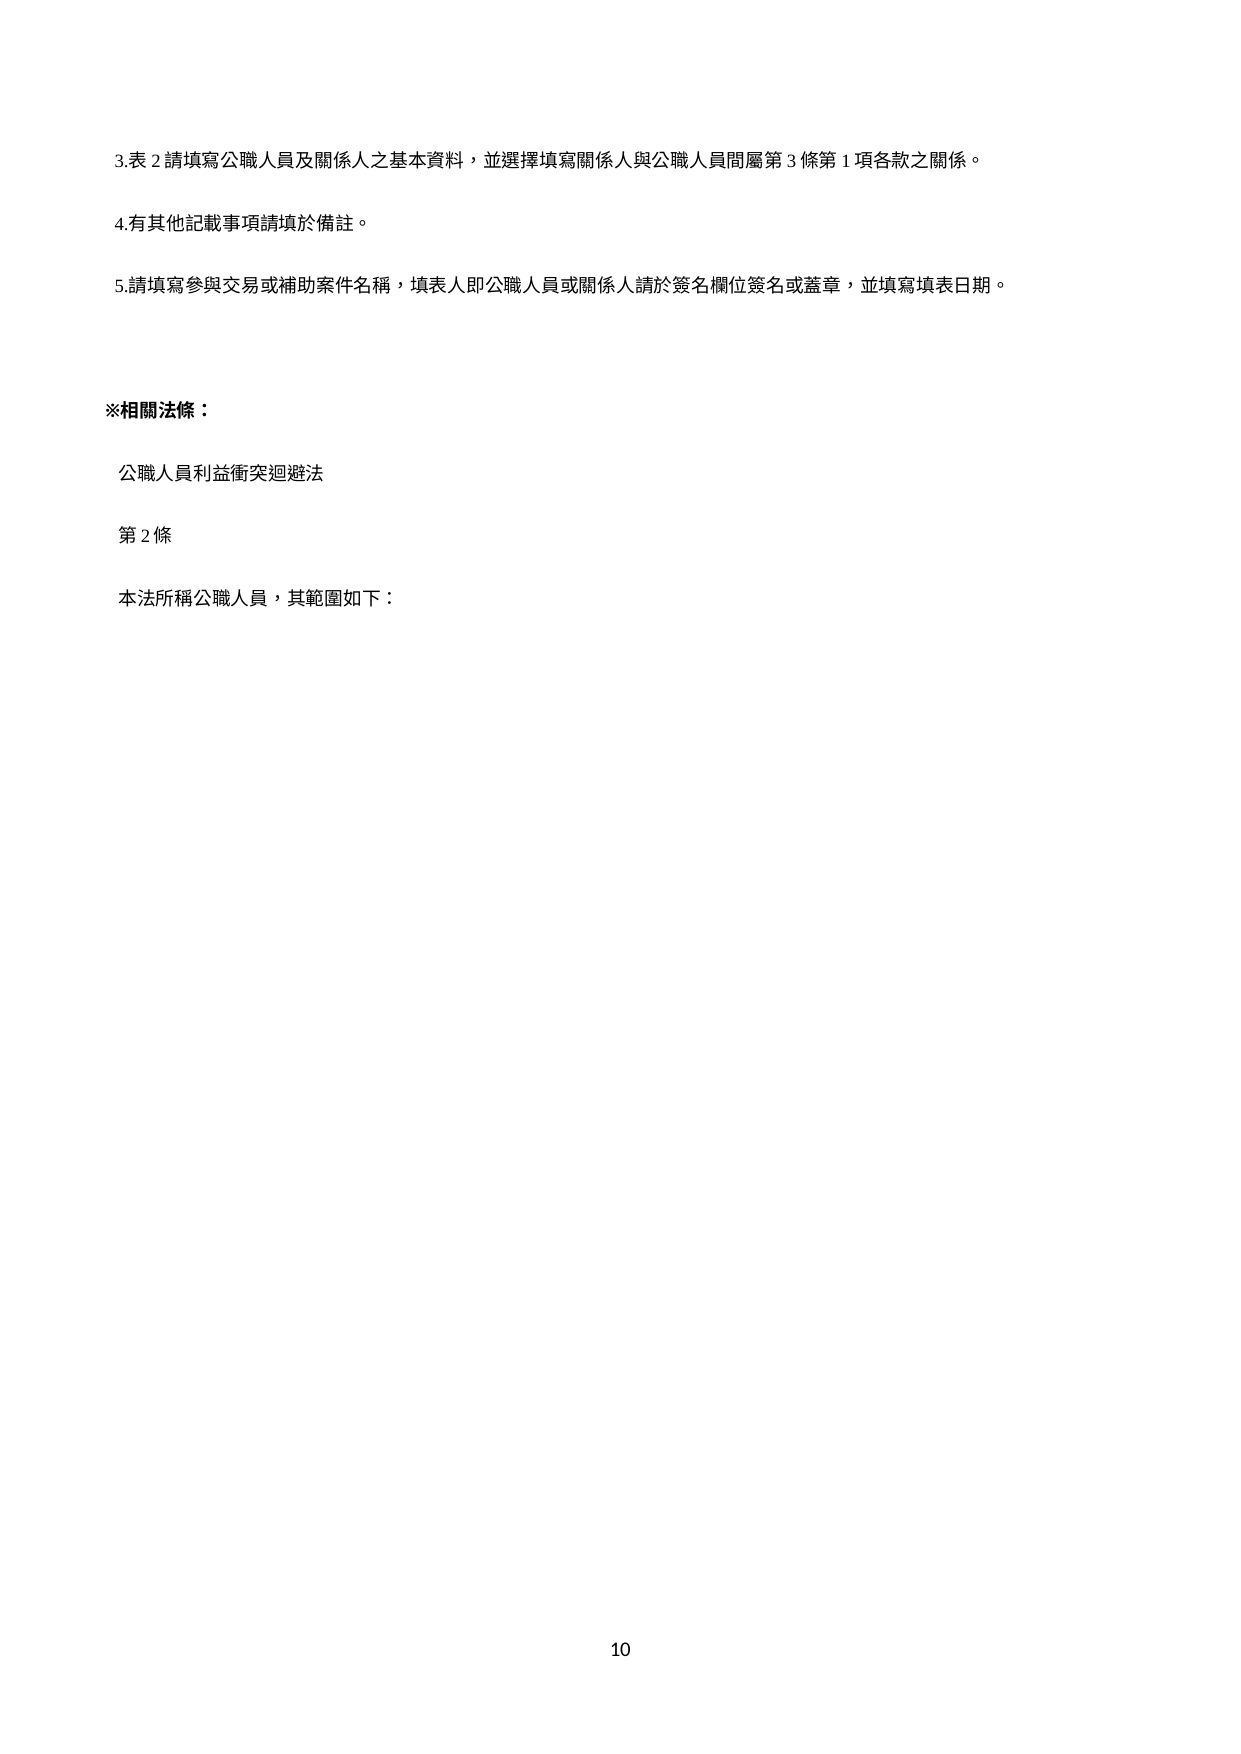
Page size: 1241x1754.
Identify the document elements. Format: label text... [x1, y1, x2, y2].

text 本法所稱公職人員，其範圍如下： [118, 556, 1122, 618]
text 4.有其他記載事項請填於備註。 [105, 181, 1216, 243]
text 5.請填寫參與交易或補助案件名稱，填表人即公職人員或關係人請於簽名欄位簽名或蓋章，並填寫填表日期。 [105, 243, 1216, 306]
text 公職人員利益衝突迴避法 [118, 431, 1122, 493]
text 3.表2請填寫公職人員及關係人之基本資料，並選擇填寫關係人與公職人員間屬第3條第1項各款之關係。 [105, 118, 1216, 181]
text 第2條 [118, 493, 1122, 556]
text ※相關法條： [105, 368, 1216, 431]
